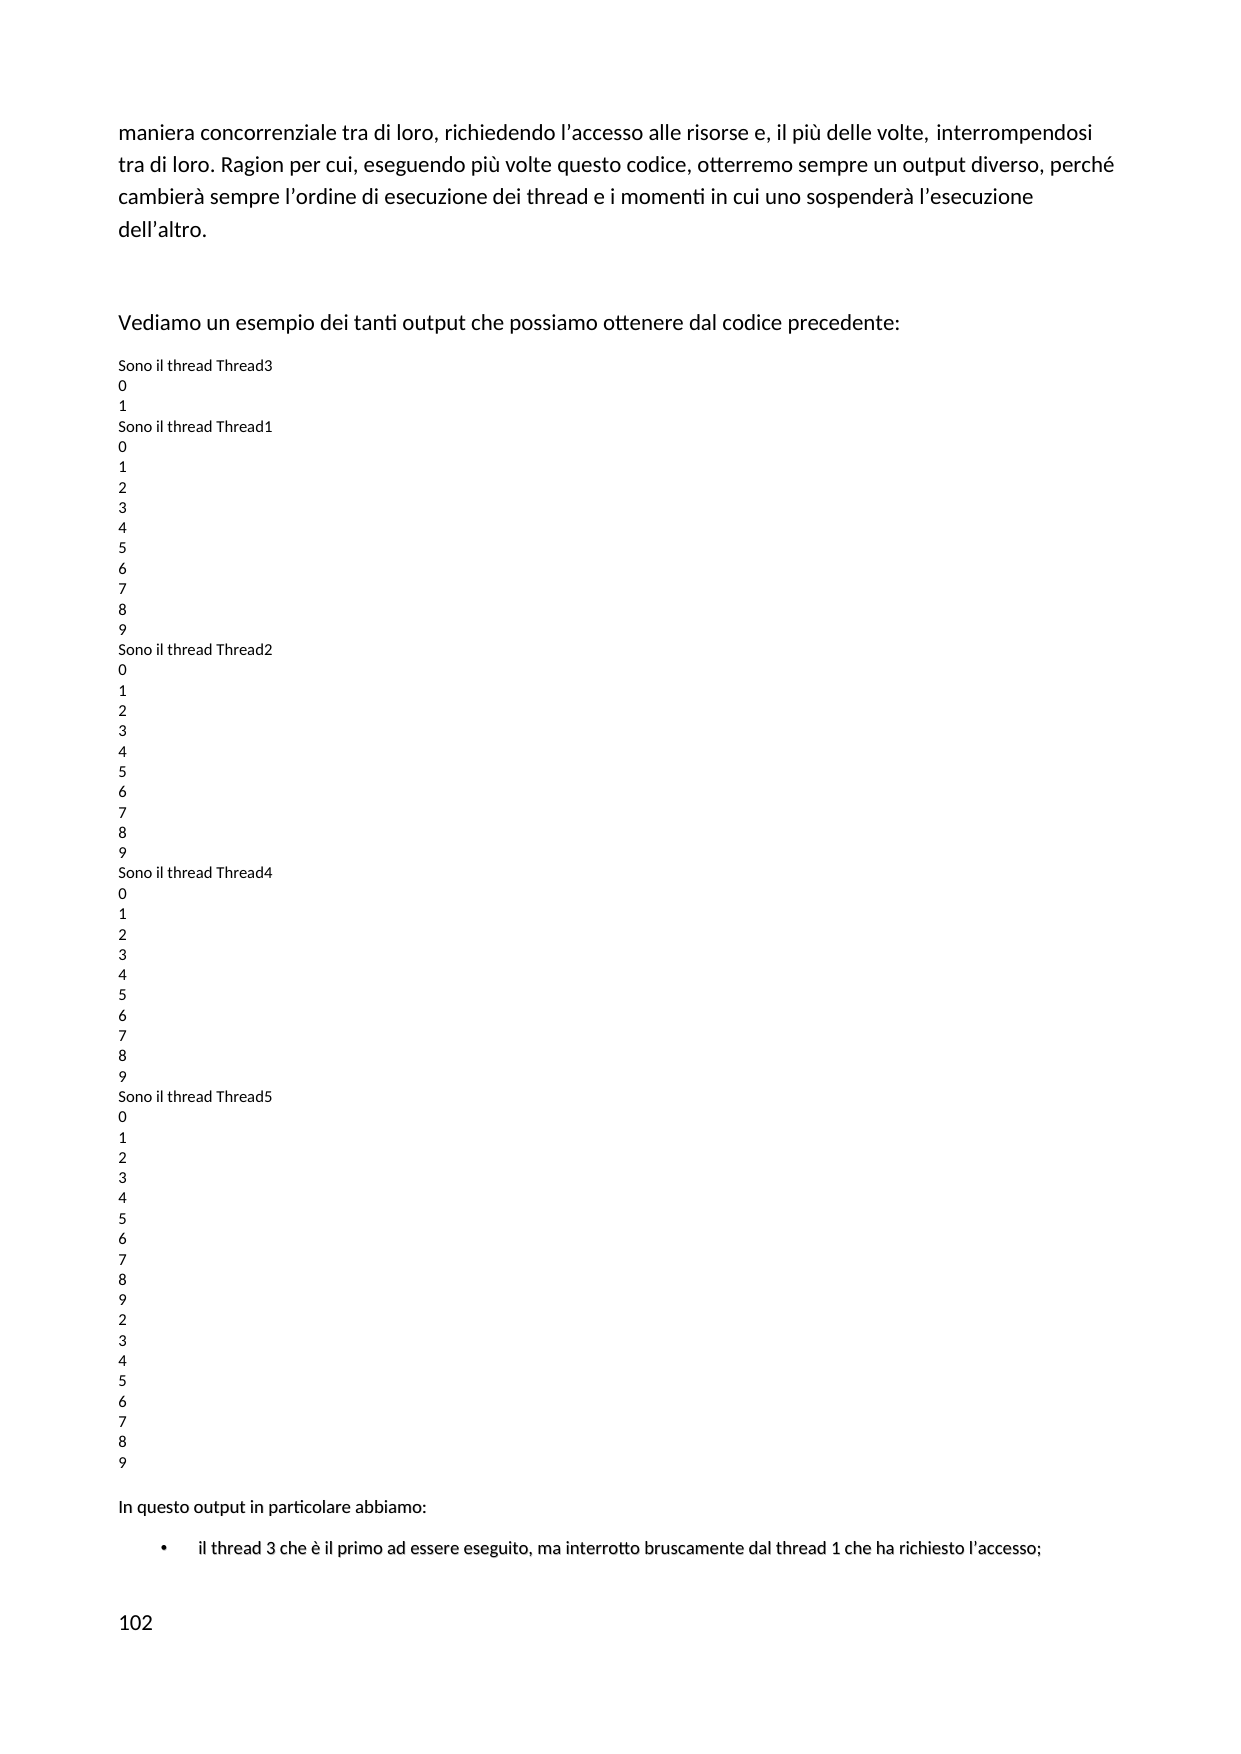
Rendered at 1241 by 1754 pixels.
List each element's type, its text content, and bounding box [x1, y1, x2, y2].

text 6 [118, 1391, 1122, 1411]
text Sono il thread Thread4 [118, 863, 1122, 883]
text 0 [118, 436, 1122, 457]
text 3 [118, 721, 1122, 741]
text 0 [118, 883, 1122, 903]
text Sono il thread Thread3 [118, 355, 1122, 375]
text 9 [118, 1066, 1122, 1086]
text 7 [118, 578, 1122, 599]
text 5 [118, 1208, 1122, 1228]
text 4 [118, 1188, 1122, 1208]
text 9 [118, 1452, 1122, 1472]
text 4 [118, 517, 1122, 538]
text Sono il thread Thread5 [118, 1086, 1122, 1107]
text 4 [118, 1350, 1122, 1371]
text Sono il thread Thread1 [118, 416, 1122, 436]
text 1 [118, 457, 1122, 477]
text 0 [118, 1107, 1122, 1127]
text 5 [118, 985, 1122, 1005]
text 5 [118, 538, 1122, 558]
text 1 [118, 396, 1122, 416]
text 2 [118, 1310, 1122, 1330]
text 8 [118, 599, 1122, 619]
text 7 [118, 802, 1122, 822]
text Sono il thread Thread2 [118, 639, 1122, 660]
text 4 [118, 964, 1122, 985]
text 8 [118, 1269, 1122, 1289]
text 8 [118, 1432, 1122, 1452]
text 3 [118, 1167, 1122, 1188]
text 9 [118, 842, 1122, 863]
text 4 [118, 741, 1122, 761]
text 5 [118, 1371, 1122, 1391]
text 6 [118, 1228, 1122, 1249]
text 7 [118, 1411, 1122, 1432]
text 1 [118, 903, 1122, 924]
text 9 [118, 1289, 1122, 1310]
text 6 [118, 558, 1122, 578]
text 2 [118, 924, 1122, 944]
text 5 [118, 761, 1122, 782]
text 3 [118, 1330, 1122, 1350]
text 6 [118, 782, 1122, 802]
text In questo output in particolare abbiamo: [118, 1495, 1122, 1518]
text 3 [118, 944, 1122, 964]
text 1 [118, 1127, 1122, 1147]
text 0 [118, 660, 1122, 680]
list il thread 3 che è il primo ad essere eseguito, ma interrotto bruscamente dal thread 1 che ha richiesto l’accesso; [161, 1536, 1122, 1559]
text 1 [118, 680, 1122, 700]
text 2 [118, 700, 1122, 721]
text 7 [118, 1025, 1122, 1046]
text 6 [118, 1005, 1122, 1025]
text 2 [118, 477, 1122, 497]
text 8 [118, 822, 1122, 842]
text 0 [118, 375, 1122, 396]
text 2 [118, 1147, 1122, 1167]
text 3 [118, 497, 1122, 517]
text 8 [118, 1046, 1122, 1066]
text maniera concorrenziale tra di loro, richiedendo l’accesso alle risorse e, il più delle volte, interrompendosi tra di loro. Ragion per cui, eseguendo più volte questo codice, otterremo sempre un output diverso, perché cambierà sempre l’ordine di esecuzione dei thread e i momenti in cui uno sospenderà l’esecuzione dell’altro. [118, 118, 1122, 243]
text 7 [118, 1249, 1122, 1269]
text 9 [118, 619, 1122, 639]
text Vediamo un esempio dei tanti output che possiamo ottenere dal codice precedente: [118, 308, 1122, 336]
